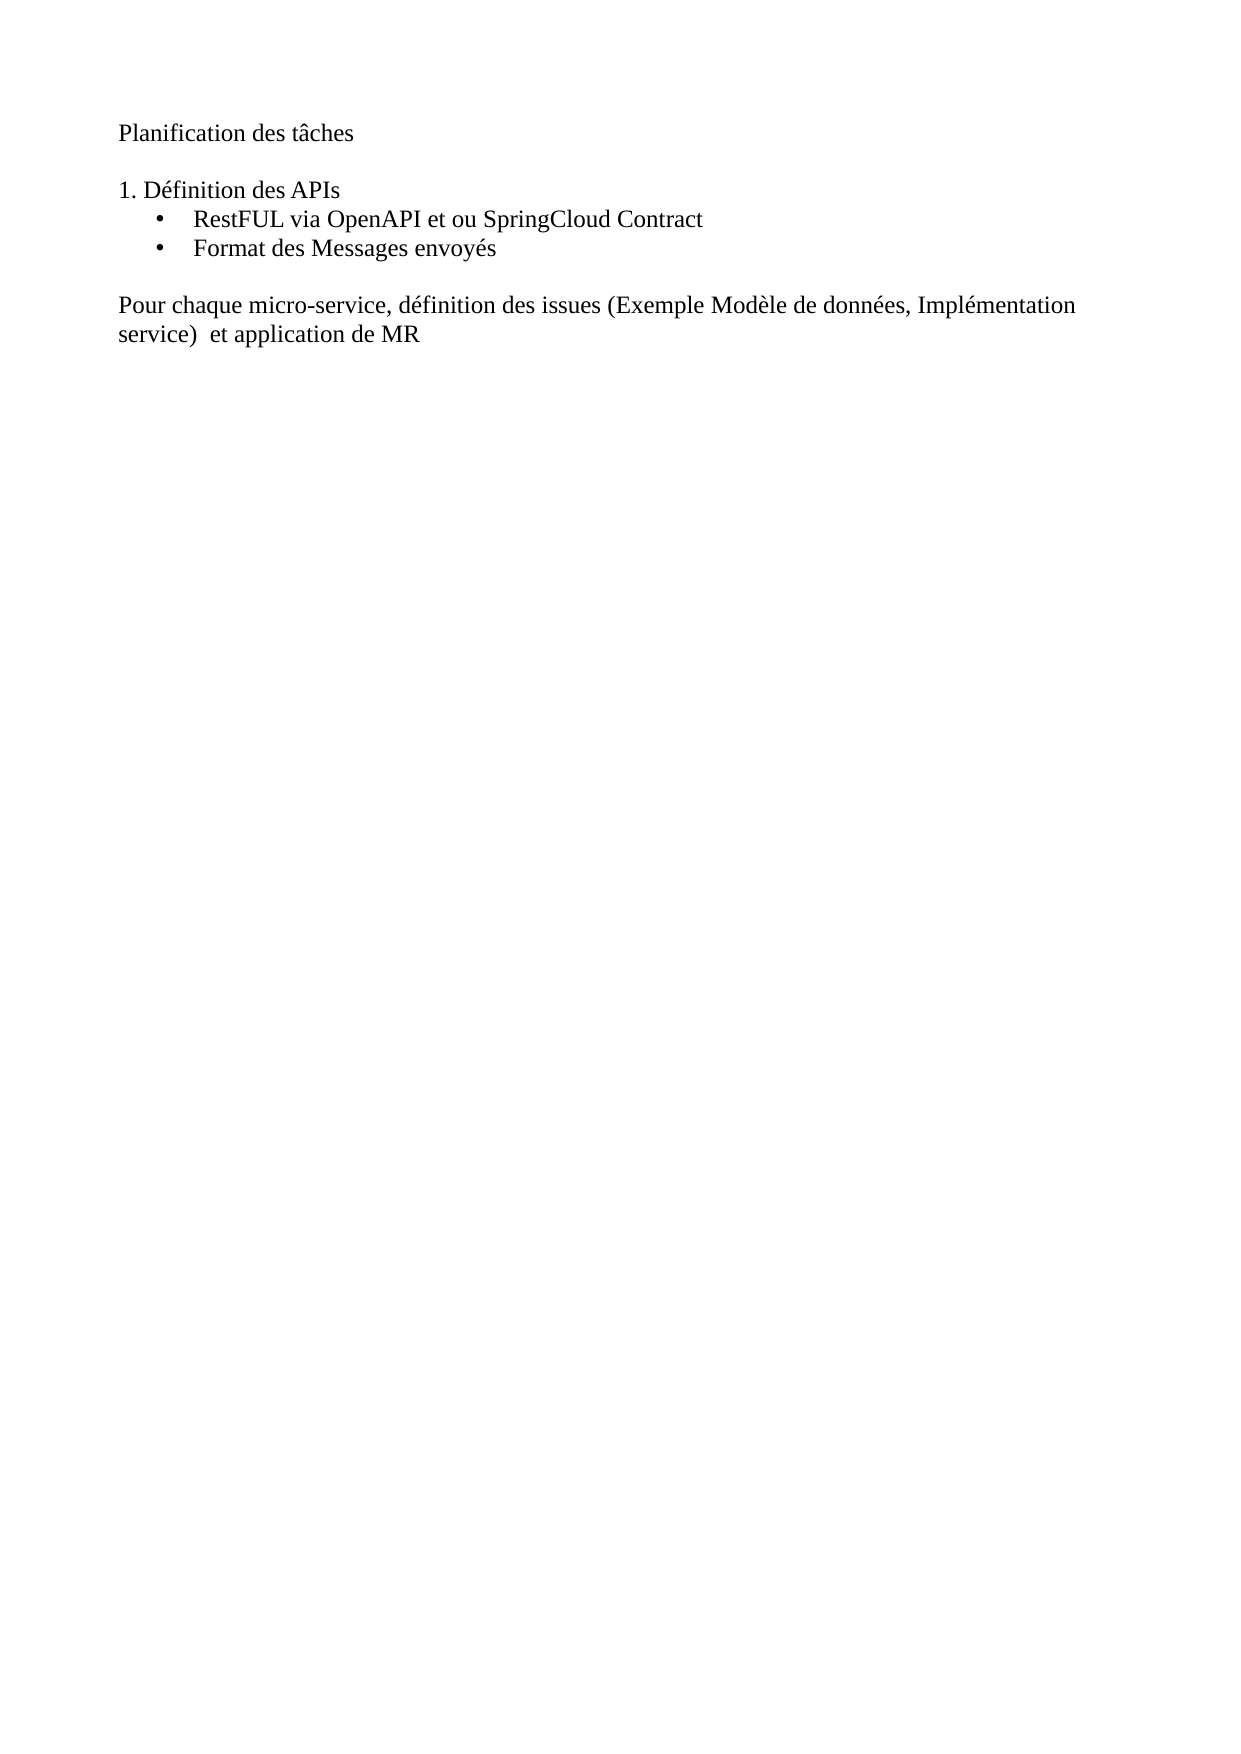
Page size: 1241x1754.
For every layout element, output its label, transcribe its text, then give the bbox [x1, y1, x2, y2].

list Format des Messages envoyés [156, 233, 1122, 262]
list RestFUL via OpenAPI et ou SpringCloud Contract [156, 204, 1122, 233]
text Pour chaque micro-service, définition des issues (Exemple Modèle de données, Implémentation service) et application de MR [118, 291, 1122, 348]
text Planification des tâches [118, 118, 1122, 147]
text 1. Définition des APIs [118, 176, 1122, 204]
